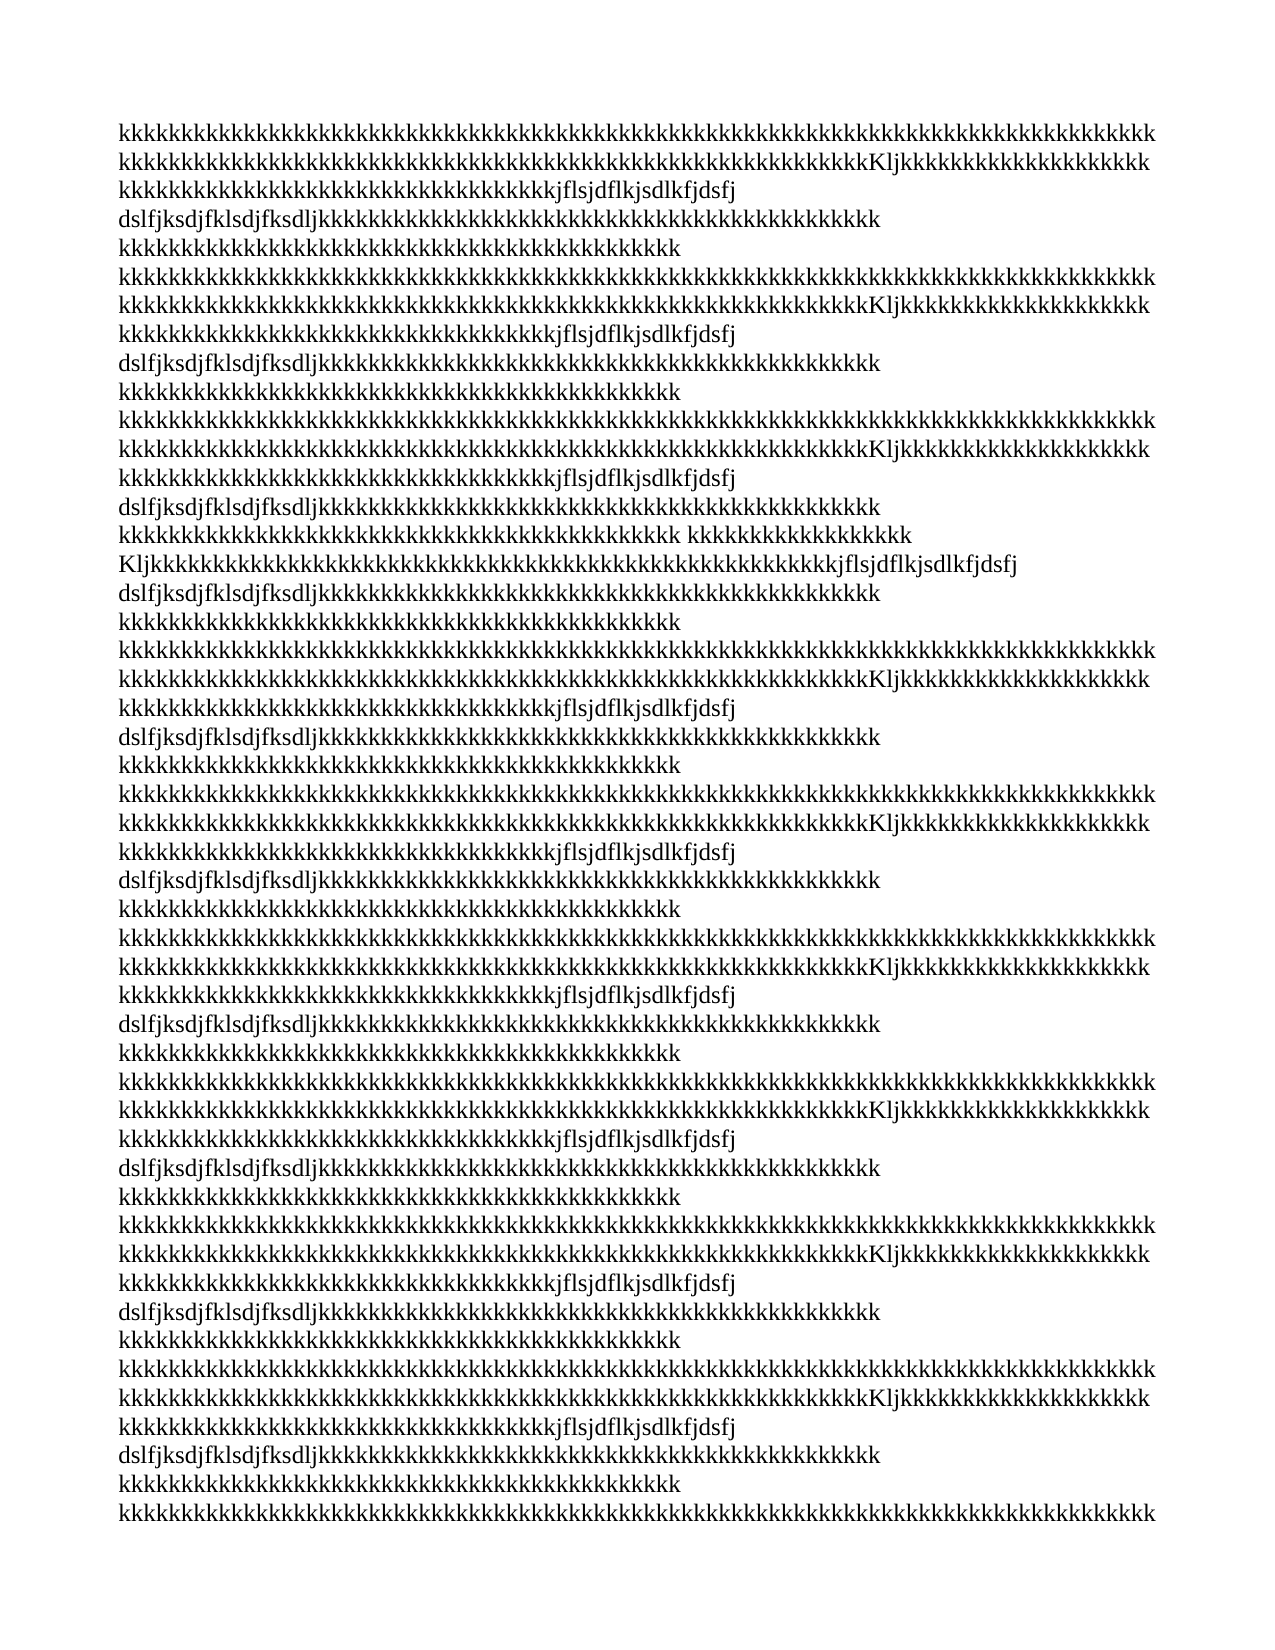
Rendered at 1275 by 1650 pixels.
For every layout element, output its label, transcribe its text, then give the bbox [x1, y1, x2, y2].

text Kljkkkkkkkkkkkkkkkkkkkkkkkkkkkkkkkkkkkkkkkkkkkkkkkkkkkkkkkjflsjdflkjsdlkfjdsfj dslfjksdjfklsdjfksdljkkkkkkkkkkkkkkkkkkkkkkkkkkkkkkkkkkkkkkkkkkkkk kkkkkkkkkkkkkkkkkkkkkkkkkkkkkkkkkkkkkkkkkkkkk kkkkkkkkkkkkkkkkkkkkkkkkkkkkkkkkkkkkkkkkkkkkkkkkkkkkkkkkkkkkkkkkkkkkkkkkkkkkkkkkkkkkkkkkkkkkkkkkkkkkkkkkkkkkkkkkkkkkkkkkkkkkkkkkkkkkkkkkkkkkkkkKljkkkkkkkkkkkkkkkkkkkkkkkkkkkkkkkkkkkkkkkkkkkkkkkkkkkkkkkjflsjdflkjsdlkfjdsfj dslfjksdjfklsdjfksdljkkkkkkkkkkkkkkkkkkkkkkkkkkkkkkkkkkkkkkkkkkkkk kkkkkkkkkkkkkkkkkkkkkkkkkkkkkkkkkkkkkkkkkkkkk kkkkkkkkkkkkkkkkkkkkkkkkkkkkkkkkkkkkkkkkkkkkkkkkkkkkkkkkkkkkkkkkkkkkkkkkkkkkkkkkkkkkkkkkkkkkkkkkkkkkkkkkkkkkkkkkkkkkkkkkkkkkkkkkkkkkkkkkkkkkkkkKljkkkkkkkkkkkkkkkkkkkkkkkkkkkkkkkkkkkkkkkkkkkkkkkkkkkkkkkjflsjdflkjsdlkfjdsfj dslfjksdjfklsdjfksdljkkkkkkkkkkkkkkkkkkkkkkkkkkkkkkkkkkkkkkkkkkkkk kkkkkkkkkkkkkkkkkkkkkkkkkkkkkkkkkkkkkkkkkkkkk kkkkkkkkkkkkkkkkkkkkkkkkkkkkkkkkkkkkkkkkkkkkkkkkkkkkkkkkkkkkkkkkkkkkkkkkkkkkkkkkkkkkkkkkkkkkkkkkkkkkkkkkkkkkkkkkkkkkkkkkkkkkkkkkkkkkkkkkkkkkkkkKljkkkkkkkkkkkkkkkkkkkkkkkkkkkkkkkkkkkkkkkkkkkkkkkkkkkkkkkjflsjdflkjsdlkfjdsfj dslfjksdjfklsdjfksdljkkkkkkkkkkkkkkkkkkkkkkkkkkkkkkkkkkkkkkkkkkkkk kkkkkkkkkkkkkkkkkkkkkkkkkkkkkkkkkkkkkkkkkkkkk kkkkkkkkkkkkkkkkkkkkkkkkkkkkkkkkkkkkkkkkkkkkkkkkkkkkkkkkkkkkkkkkkkkkkkkkkkkkkkkkkkkkkkkkkkkkkkkkkkkkkkkkkkkkkkkkkkkkkkkkkkkkkkkkkkkkkkkkkkkkkkkKljkkkkkkkkkkkkkkkkkkkkkkkkkkkkkkkkkkkkkkkkkkkkkkkkkkkkkkkjflsjdflkjsdlkfjdsfj dslfjksdjfklsdjfksdljkkkkkkkkkkkkkkkkkkkkkkkkkkkkkkkkkkkkkkkkkkkkk kkkkkkkkkkkkkkkkkkkkkkkkkkkkkkkkkkkkkkkkkkkkk kkkkkkkkkkkkkkkkkkkkkkkkkkkkkkkkkkkkkkkkkkkkkkkkkkkkkkkkkkkkkkkkkkkkkkkkkkkkkkkkkkkkkkkkkkkkkkkkkkkkkkkkkkkkkkkkkkkkkkkkkkkkkkkkkkkkkkkkkkkkkkkKljkkkkkkkkkkkkkkkkkkkkkkkkkkkkkkkkkkkkkkkkkkkkkkkkkkkkkkkjflsjdflkjsdlkfjdsfj dslfjksdjfklsdjfksdljkkkkkkkkkkkkkkkkkkkkkkkkkkkkkkkkkkkkkkkkkkkkk kkkkkkkkkkkkkkkkkkkkkkkkkkkkkkkkkkkkkkkkkkkkk kkkkkkkkkkkkkkkkkkkkkkkkkkkkkkkkkkkkkkkkkkkkkkkkkkkkkkkkkkkkkkkkkkkkkkkkkkkkkkkkkkkkkkkkkkkkkkkkkkkkkkkkkkkkkkkkkkkkkkkkkkkkkkkkkkkkkkkkkkkkkkkKljkkkkkkkkkkkkkkkkkkkkkkkkkkkkkkkkkkkkkkkkkkkkkkkkkkkkkkkjflsjdflkjsdlkfjdsfj dslfjksdjfklsdjfksdljkkkkkkkkkkkkkkkkkkkkkkkkkkkkkkkkkkkkkkkkkkkkk kkkkkkkkkkkkkkkkkkkkkkkkkkkkkkkkkkkkkkkkkkkkk kkkkkkkkkkkkkkkkkkkkkkkkkkkkkkkkkkkkkkkkkkkkkkkkkkkkkkkkkkkkkkkkkkkkkkkkkkkkkkkkkkk [118, 549, 1157, 1527]
text kkkkkkkkkkkkkkkkkkkkkkkkkkkkkkkkkkkkkkkkkkkkkkkkkkkkkkkkkkkkkkkkkkkkkkkkkkkkkkkkkkkkkkkkkkkkkkkkkkkkkkkkkkkkkkkkkkkkkkkkkkkkkkkkkkkkkkkkkkkkkkkKljkkkkkkkkkkkkkkkkkkkkkkkkkkkkkkkkkkkkkkkkkkkkkkkkkkkkkkkjflsjdflkjsdlkfjdsfj dslfjksdjfklsdjfksdljkkkkkkkkkkkkkkkkkkkkkkkkkkkkkkkkkkkkkkkkkkkkk kkkkkkkkkkkkkkkkkkkkkkkkkkkkkkkkkkkkkkkkkkkkk kkkkkkkkkkkkkkkkkkkkkkkkkkkkkkkkkkkkkkkkkkkkkkkkkkkkkkkkkkkkkkkkkkkkkkkkkkkkkkkkkkkkkkkkkkkkkkkkkkkkkkkkkkkkkkkkkkkkkkkkkkkkkkkkkkkkkkkkkkkkkkkKljkkkkkkkkkkkkkkkkkkkkkkkkkkkkkkkkkkkkkkkkkkkkkkkkkkkkkkkjflsjdflkjsdlkfjdsfj dslfjksdjfklsdjfksdljkkkkkkkkkkkkkkkkkkkkkkkkkkkkkkkkkkkkkkkkkkkkk kkkkkkkkkkkkkkkkkkkkkkkkkkkkkkkkkkkkkkkkkkkkk kkkkkkkkkkkkkkkkkkkkkkkkkkkkkkkkkkkkkkkkkkkkkkkkkkkkkkkkkkkkkkkkkkkkkkkkkkkkkkkkkkkkkkkkkkkkkkkkkkkkkkkkkkkkkkkkkkkkkkkkkkkkkkkkkkkkkkkkkkkkkkkKljkkkkkkkkkkkkkkkkkkkkkkkkkkkkkkkkkkkkkkkkkkkkkkkkkkkkkkkjflsjdflkjsdlkfjdsfj dslfjksdjfklsdjfksdljkkkkkkkkkkkkkkkkkkkkkkkkkkkkkkkkkkkkkkkkkkkkk kkkkkkkkkkkkkkkkkkkkkkkkkkkkkkkkkkkkkkkkkkkkk kkkkkkkkkkkkkkkkkk [118, 118, 1157, 549]
